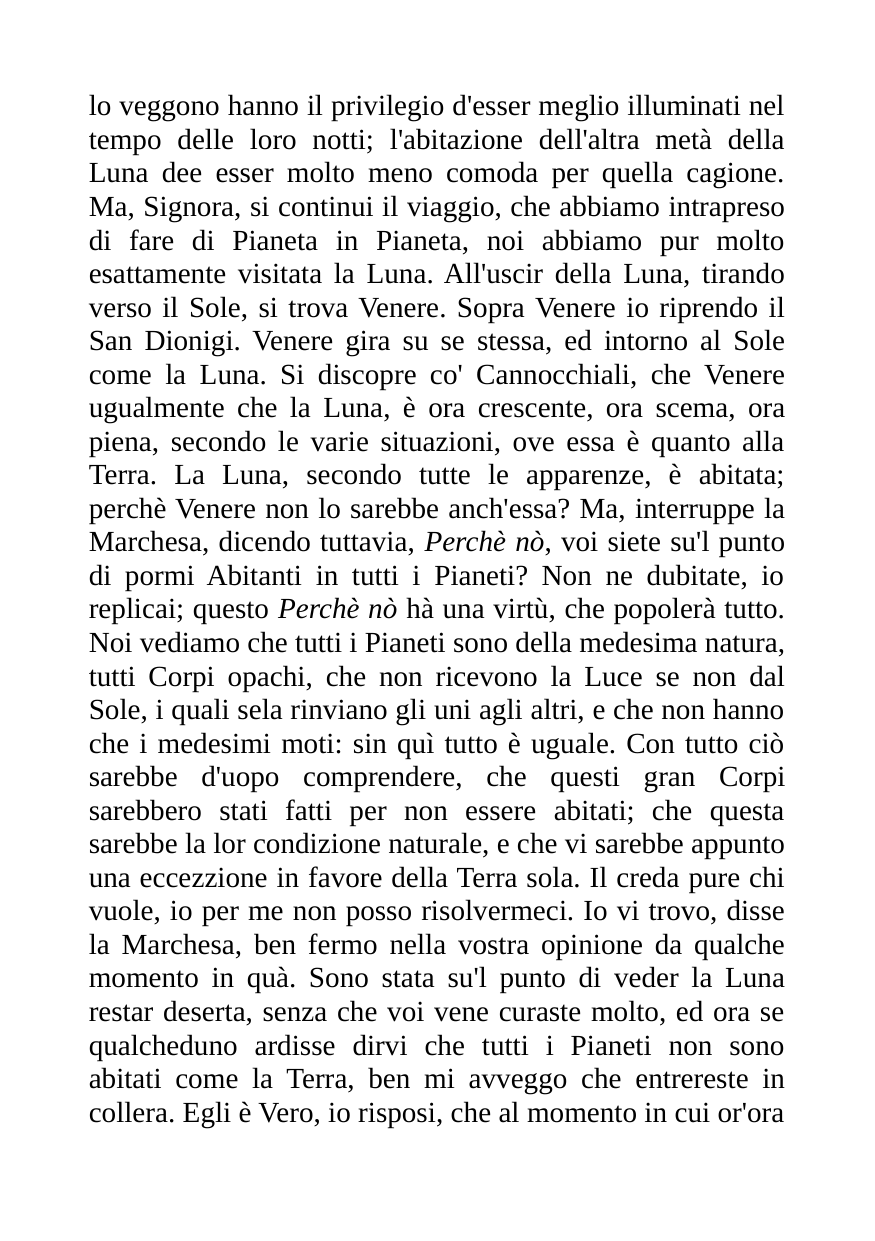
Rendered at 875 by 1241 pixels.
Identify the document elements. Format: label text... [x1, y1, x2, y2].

text lo veggono hanno il privilegio d'esser meglio illuminati nel tempo delle loro notti; l'abitazione dell'altra metà della Luna dee esser molto meno comoda per quella cagione. Ma, Signora, si continui il viaggio, che abbiamo intrapreso di fare di Pianeta in Pianeta, noi abbiamo pur molto esattamente visitata la Luna. All'uscir della Luna, tirando verso il Sole, si trova Venere. Sopra Venere io riprendo il San Dionigi. Venere gira su se stessa, ed intorno al Sole come la Luna. Si discopre co' Cannocchiali, che Venere ugualmente che la Luna, è ora crescente, ora scema, ora piena, secondo le varie situazioni, ove essa è quanto alla Terra. La Luna, secondo tutte le apparenze, è abitata; perchè Venere non lo sarebbe anch'essa? Ma, interruppe la Marchesa, dicendo tuttavia, Perchè nò, voi siete su'l punto di pormi Abitanti in tutti i Pianeti? Non ne dubitate, io replicai; questo Perchè nò hà una virtù, che popolerà tutto. Noi vediamo che tutti i Pianeti sono della medesima natura, tutti Corpi opachi, che non ricevono la Luce se non dal Sole, i quali sela rinviano gli uni agli altri, e che non hanno che i medesimi moti: sin quì tutto è uguale. Con tutto ciò sarebbe d'uopo comprendere, che questi gran Corpi sarebbero stati fatti per non essere abitati; che questa sarebbe la lor condizione naturale, e che vi sarebbe appunto una eccezzione in favore della Terra sola. Il creda pure chi vuole, io per me non posso risolvermeci. Io vi trovo, disse la Marchesa, ben fermo nella vostra opinione da qualche momento in quà. Sono stata su'l punto di veder la Luna restar deserta, senza che voi vene curaste molto, ed ora se qualcheduno ardisse dirvi che tutti i Pianeti non sono abitati come la Terra, ben mi avveggo che entrereste in collera. Egli è Vero, io risposi, che al momento in cui or'ora [88, 88, 786, 1128]
